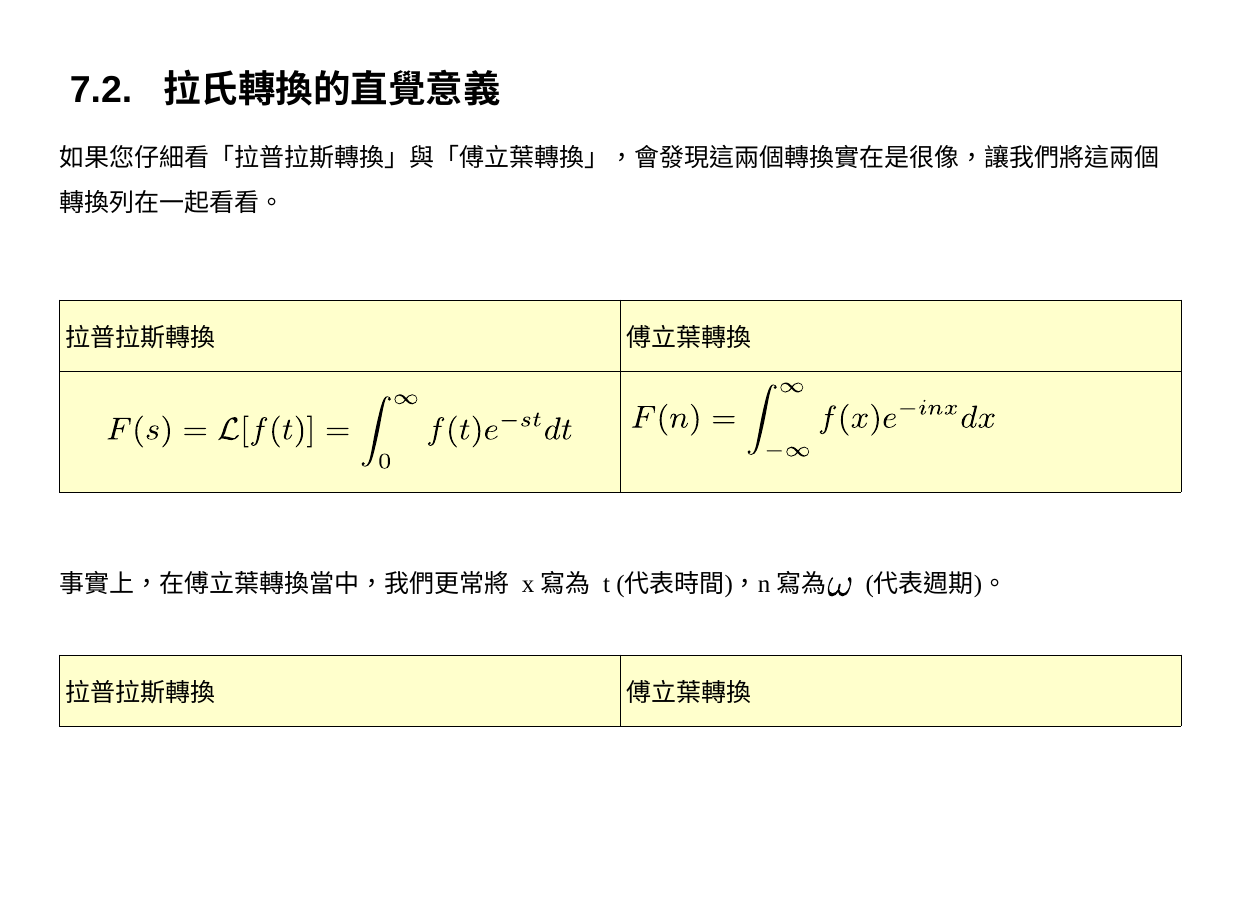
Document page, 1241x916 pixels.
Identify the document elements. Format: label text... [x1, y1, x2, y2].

table_header 拉普拉斯轉換 [60, 301, 620, 371]
table_cell [60, 372, 620, 492]
table_header 傅立葉轉換 [621, 301, 1181, 371]
table_header 傅立葉轉換 [621, 656, 1181, 726]
table_cell [621, 372, 1181, 492]
table_header 拉普拉斯轉換 [60, 656, 620, 726]
subtitle 拉氏轉換的直覺意義 [59, 59, 1181, 113]
text 如果您仔細看「拉普拉斯轉換」與「傅立葉轉換」，會發現這兩個轉換實在是很像，讓我們將這兩個轉換列在一起看看。 [59, 138, 1181, 219]
text 事實上，在傅立葉轉換當中，我們更常將 x 寫為 t (代表時間)，n 寫為 (代表週期)。 [59, 563, 1181, 636]
